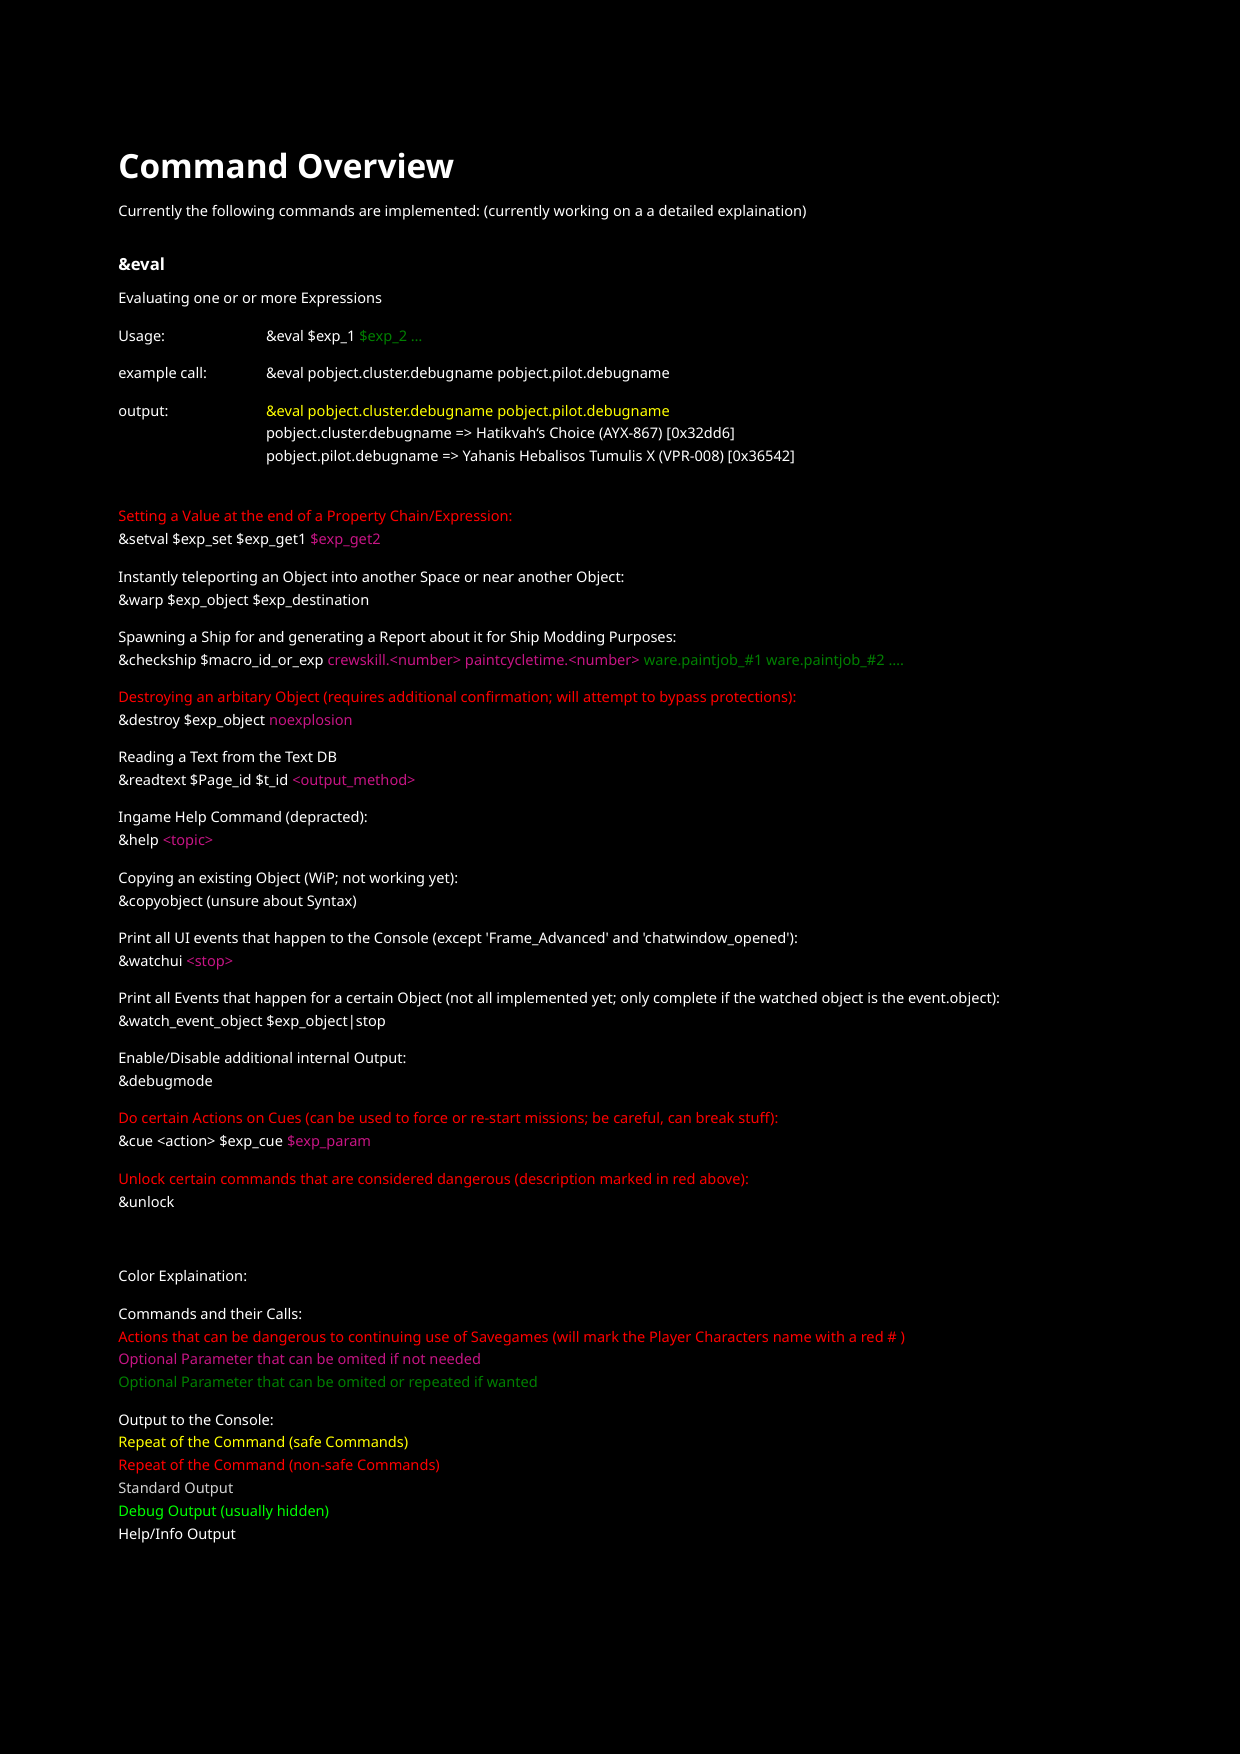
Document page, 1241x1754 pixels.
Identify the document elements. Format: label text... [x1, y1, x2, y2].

text example call: &eval pobject.cluster.debugname pobject.pilot.debugname [118, 363, 1122, 383]
text Color Explaination: [118, 1266, 1122, 1286]
text output: &eval pobject.cluster.debugname pobject.pilot.debugname pobject.cluster.debugname => Hatikvah‘s Choice (AYX-867) [0x32dd6] pobject.pilot.debugname => Yahanis Hebalisos Tumulis X (VPR-008) [0x36542] [118, 400, 1122, 489]
text Usage: &eval $exp_1 $exp_2 … [118, 326, 1122, 346]
text Instantly teleporting an Object into another Space or near another Object: &warp $exp_object $exp_destination [118, 566, 1122, 609]
text Setting a Value at the end of a Property Chain/Expression: &setval $exp_set $exp_get1 $exp_get2 [118, 506, 1122, 549]
text Unlock certain commands that are considered dangerous (description marked in red above): &unlock [118, 1168, 1122, 1211]
text Print all UI events that happen to the Console (except 'Frame_Advanced' and 'chatwindow_opened'): &watchui <stop> [118, 928, 1122, 970]
text Ingame Help Command (depracted): &help <topic> [118, 807, 1122, 850]
text Commands and their Calls: Actions that can be dangerous to continuing use of Savegames (will mark the Player Characters name with a red # ) Optional Parameter that can be omited if not needed Optional Parameter that can be omited or repeated if wanted [118, 1303, 1122, 1392]
text Spawning a Ship for and generating a Report about it for Ship Modding Purposes: &checkship $macro_id_or_exp crewskill.<number> paintcycletime.<number> ware.paintjob_#1 ware.paintjob_#2 …. [118, 627, 1122, 669]
text Enable/Disable additional internal Output: &debugmode [118, 1048, 1122, 1091]
text Print all Events that happen for a certain Object (not all implemented yet; only complete if the watched object is the event.object): &watch_event_object $exp_object|stop [118, 988, 1122, 1031]
subtitle Command Overview [118, 143, 1122, 188]
text Destroying an arbitary Object (requires additional confirmation; will attempt to bypass protections): &destroy $exp_object noexplosion [118, 687, 1122, 729]
text Output to the Console: Repeat of the Command (safe Commands) Repeat of the Command (non-safe Commands) Standard Output Debug Output (usually hidden) Help/Info Output [118, 1409, 1122, 1543]
text Reading a Text from the Text DB &readtext $Page_id $t_id <output_method> [118, 747, 1122, 790]
text Copying an existing Object (WiP; not working yet): &copyobject (unsure about Syntax) [118, 867, 1122, 910]
subtitle &eval [118, 253, 1122, 276]
text Currently the following commands are implemented: (currently working on a a detailed explaination) [118, 201, 1122, 221]
text Do certain Actions on Cues (can be used to force or re-start missions; be careful, can break stuff): &cue <action> $exp_cue $exp_param [118, 1108, 1122, 1151]
text Evaluating one or or more Expressions [118, 288, 1122, 308]
